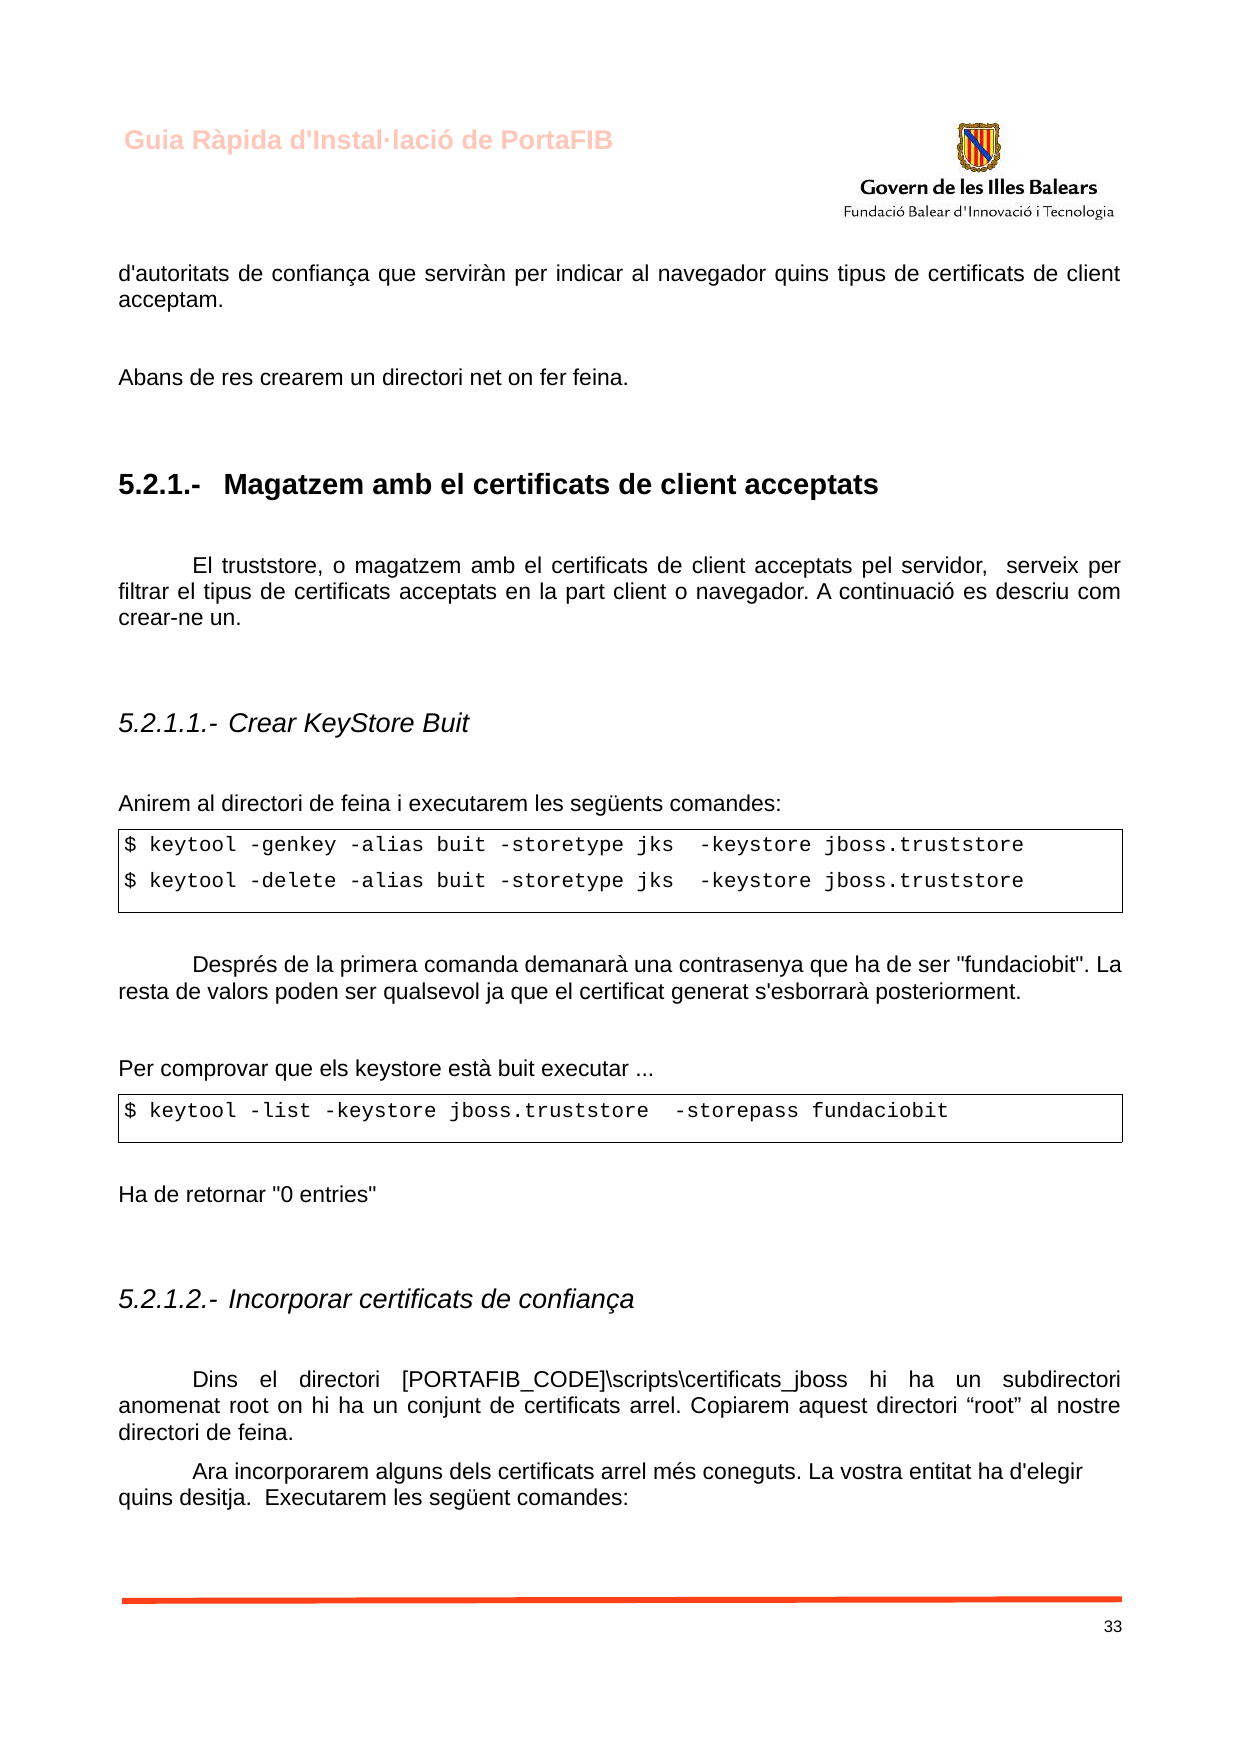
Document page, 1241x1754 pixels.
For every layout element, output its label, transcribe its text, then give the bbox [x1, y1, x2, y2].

text Anirem al directori de feina i executarem les següents comandes: [118, 789, 1122, 816]
subtitle Incorporar certificats de confiança [118, 1283, 1122, 1315]
subtitle Magatzem amb el certificats de client acceptats [118, 467, 1122, 500]
text Després de la primera comanda demanarà una contrasenya que ha de ser "fundaciobit". La resta de valors poden ser qualsevol ja que el certificat generat s'esborrarà posteriorment. [118, 951, 1122, 1004]
text Ha de retornar "0 entries" [118, 1181, 1122, 1207]
text Dins el directori [PORTAFIB_CODE]\scripts\certificats_jboss hi ha un subdirectori anomenat root on hi ha un conjunt de certificats arrel. Copiarem aquest directori “root” al nostre directori de feina. [118, 1366, 1122, 1445]
subtitle Crear KeyStore Buit [118, 707, 1122, 738]
text El truststore, o magatzem amb el certificats de client acceptats pel servidor, serveix per filtrar el tipus de certificats acceptats en la part client o navegador. A continuació es descriu com crear-ne un. [118, 552, 1122, 631]
text Ara incorporarem alguns dels certificats arrel més coneguts. La vostra entitat ha d'elegir quins desitja. Executarem les següent comandes: [118, 1458, 1122, 1510]
text Abans de res crearem un directori net on fer feina. [118, 364, 1122, 390]
table_header $ keytool -genkey -alias buit -storetype jks -keystore jboss.truststore $ keytool -delete -alias buit -storetype jks -keystore jboss.truststore [119, 830, 1122, 912]
table_header $ keytool -list -keystore jboss.truststore -storepass fundaciobit [119, 1095, 1122, 1142]
picture [840, 123, 1117, 220]
text d'autoritats de confiança que serviràn per indicar al navegador quins tipus de certificats de client acceptam. [118, 260, 1122, 313]
text Per comprovar que els keystore està buit executar ... [118, 1055, 1122, 1082]
